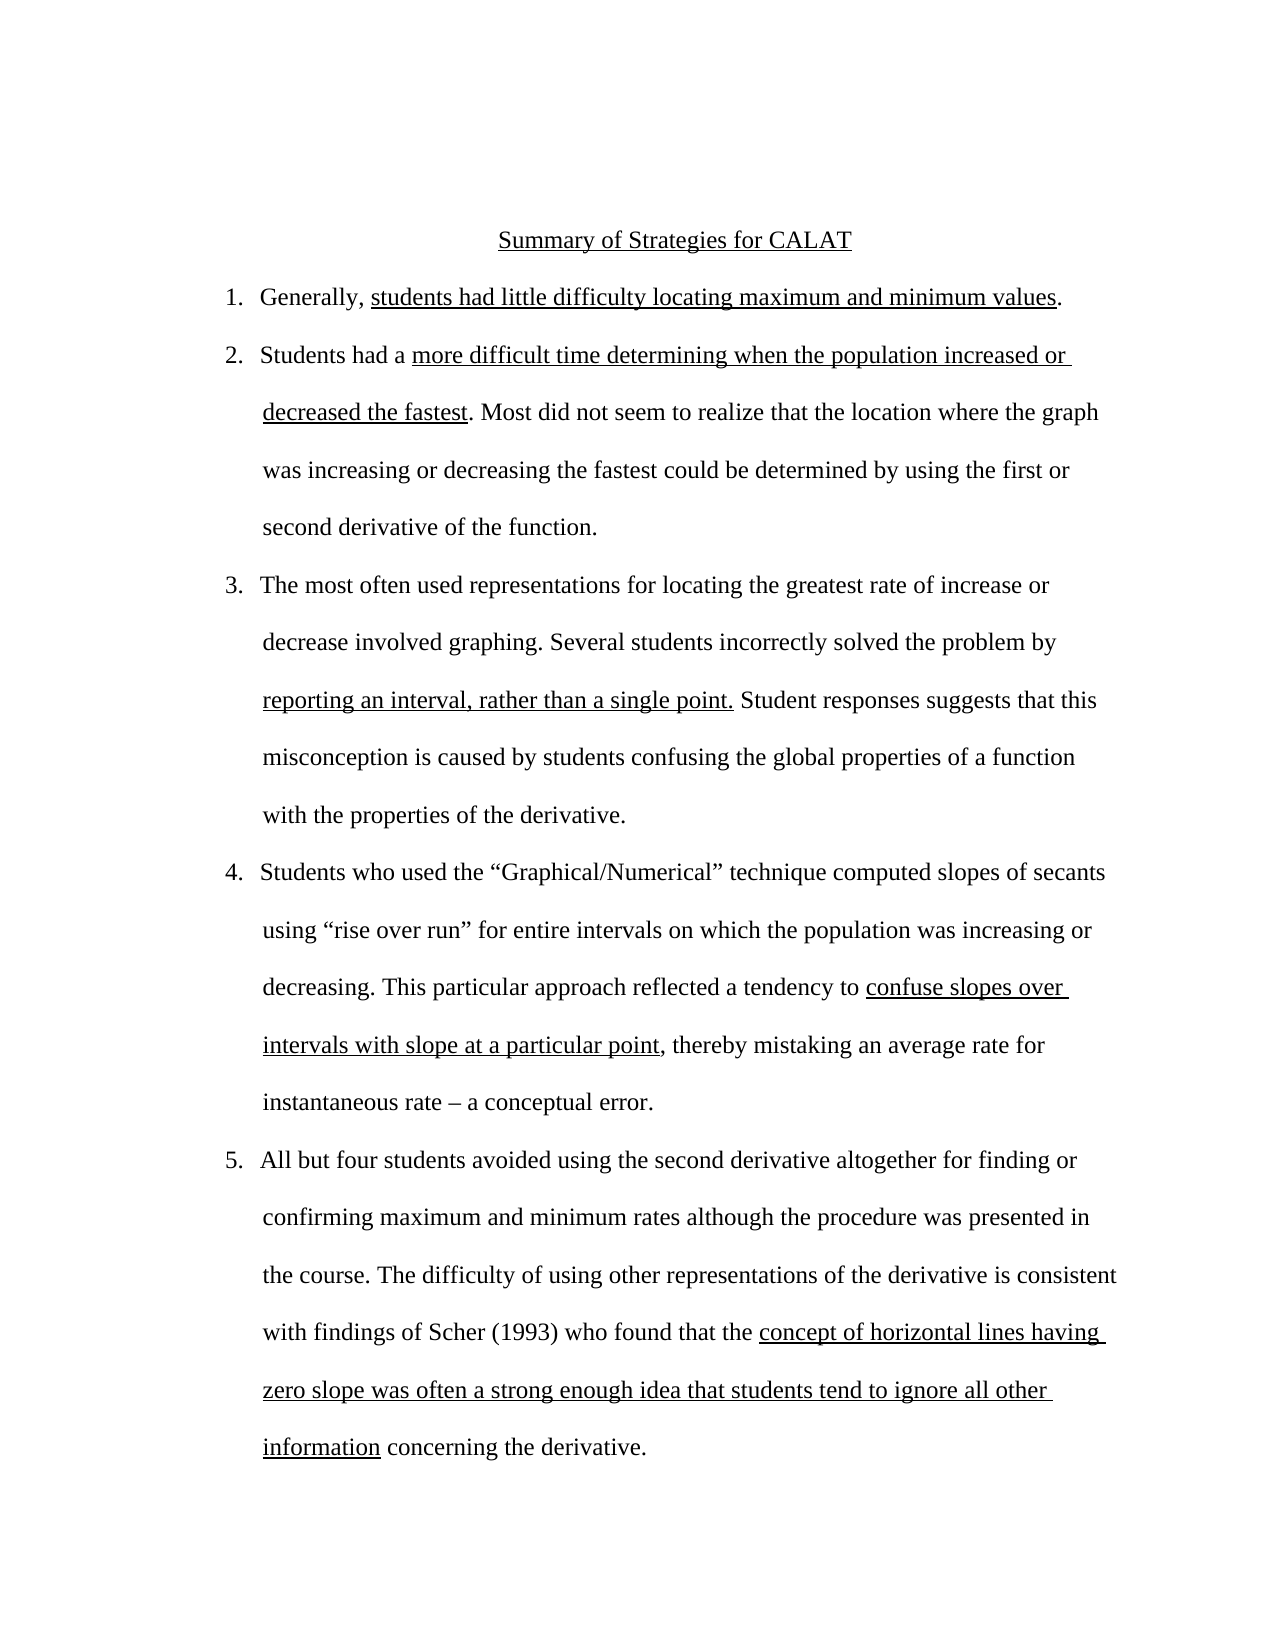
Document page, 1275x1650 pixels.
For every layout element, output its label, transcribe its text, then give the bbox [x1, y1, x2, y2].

list Students had a more difficult time determining when the population increased or decreased the fastest. Most did not seem to realize that the location where the graph was increasing or decreasing the fastest could be determined by using the first or second derivative of the function. [225, 340, 1125, 541]
subtitle Summary of Strategies for CALAT [225, 225, 1125, 254]
list Generally, students had little difficulty locating maximum and minimum values. [225, 282, 1125, 311]
list Students who used the “Graphical/Numerical” technique computed slopes of secants using “rise over run” for entire intervals on which the population was increasing or decreasing. This particular approach reflected a tendency to confuse slopes over intervals with slope at a particular point, thereby mistaking an average rate for instantaneous rate – a conceptual error. [225, 857, 1125, 1116]
list All but four students avoided using the second derivative altogether for finding or confirming maximum and minimum rates although the procedure was presented in the course. The difficulty of using other representations of the derivative is consistent with findings of Scher (1993) who found that the concept of horizontal lines having zero slope was often a strong enough idea that students tend to ignore all other information concerning the derivative. [225, 1145, 1125, 1461]
list The most often used representations for locating the greatest rate of increase or decrease involved graphing. Several students incorrectly solved the problem by reporting an interval, rather than a single point. Student responses suggests that this misconception is caused by students confusing the global properties of a function with the properties of the derivative. [225, 570, 1125, 829]
